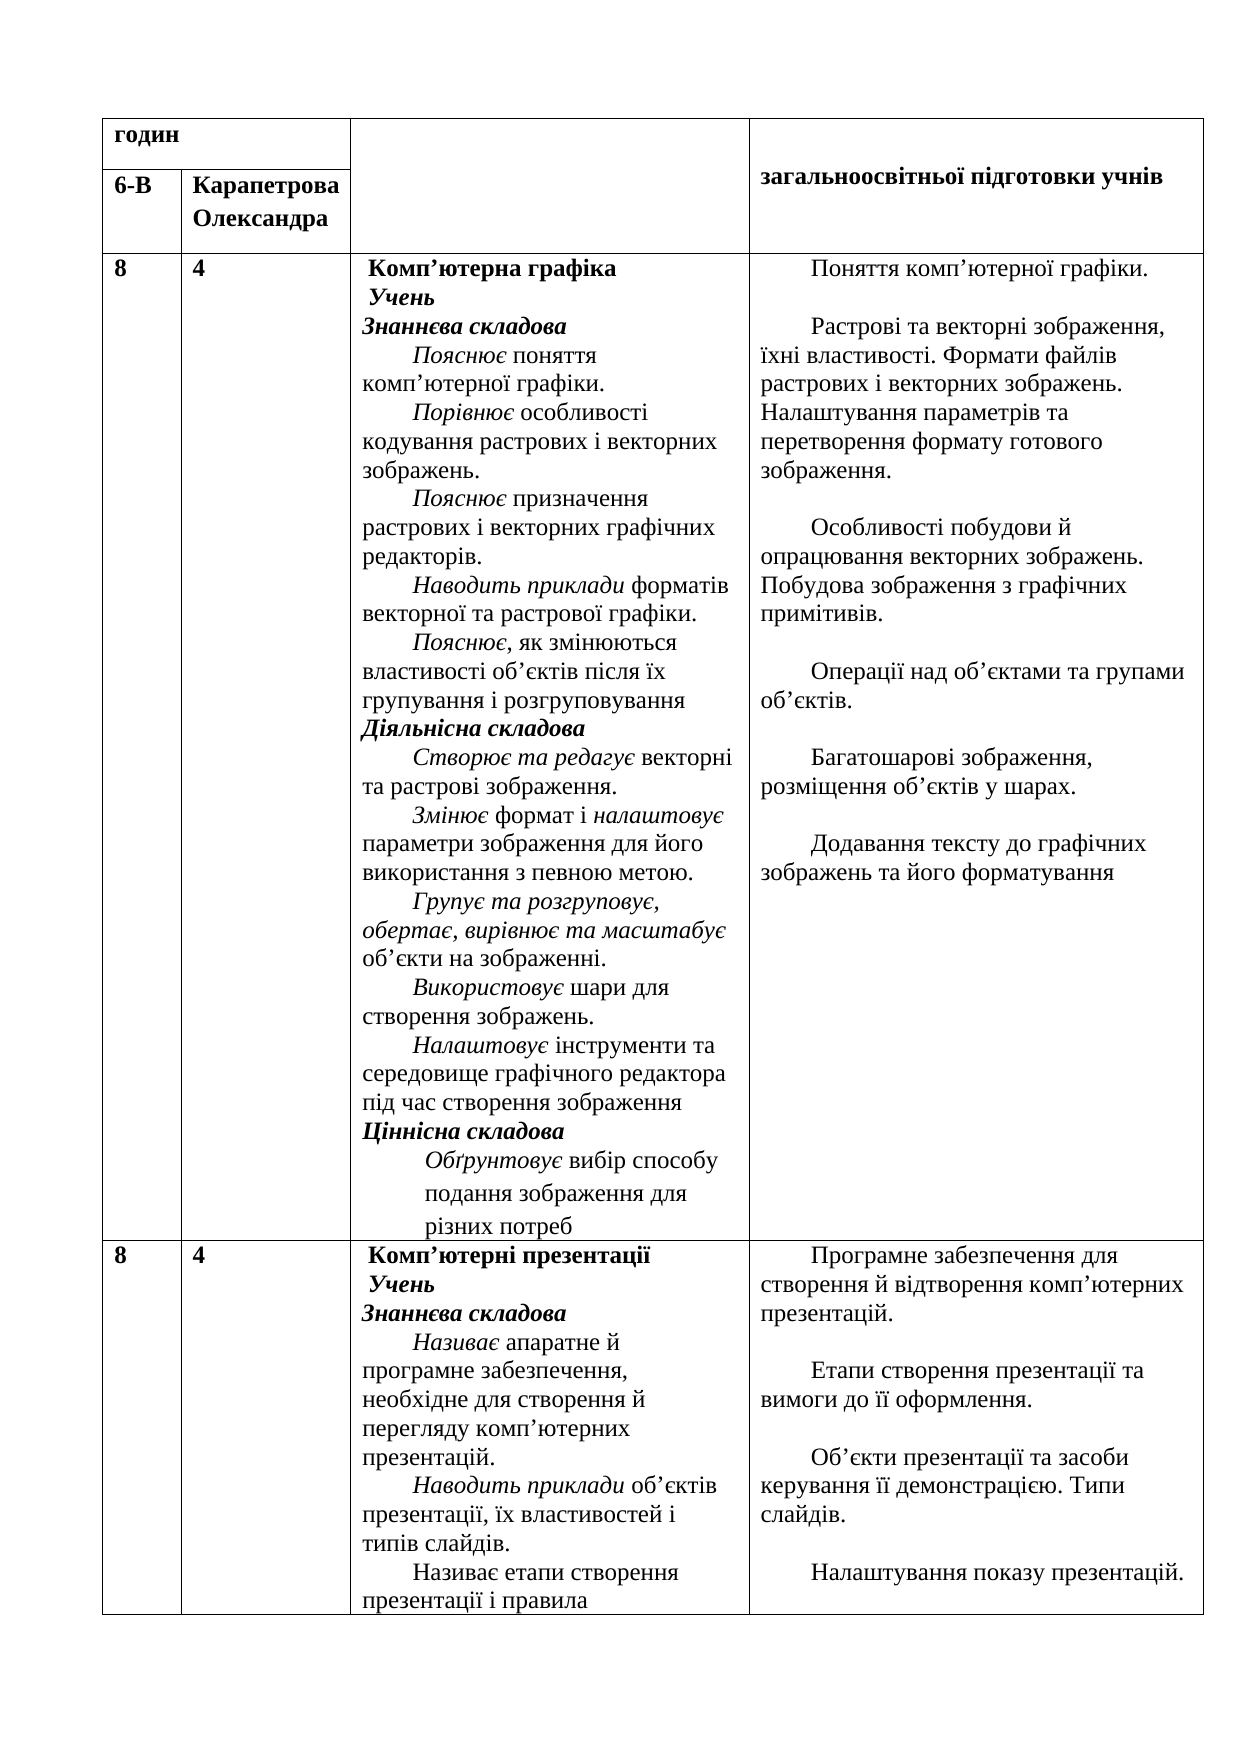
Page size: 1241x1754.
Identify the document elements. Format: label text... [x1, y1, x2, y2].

table_cell Програмне забезпечення для створення й відтворення комп’ютерних презентацій. Етапи створення презентації та вимоги до її оформлення. Об’єкти презентації та засоби керування її демонстрацією. Типи слайдів. Налаштування показу презентацій. [750, 1241, 1203, 1614]
table_cell 4 [182, 254, 350, 1239]
table_cell 8 [103, 1241, 181, 1614]
table_cell 4 [182, 1241, 350, 1614]
table_cell Поняття комп’ютерної графіки. Растрові та векторні зображення, їхні властивості. Формати файлів растрових і векторних зображень. Налаштування параметрів та перетворення формату готового зображення. Особливості побудови й опрацювання векторних зображень. Побудова зображення з графічних примітивів. Операції над об’єктами та групами об’єктів. Багатошарові зображення, розміщення об’єктів у шарах. Додавання тексту до графічних зображень та його форматування [750, 254, 1203, 1239]
table_cell 8 [103, 254, 181, 1239]
table_cell Комп’ютерні презентації Учень Знаннєва складова Називає апаратне й програмне забезпечення, необхідне для створення й перегляду комп’ютерних презентацій. Наводить приклади об’єктів презентації, їх властивостей і типів слайдів. Називає етапи створення презентації і правила [351, 1241, 749, 1614]
table_cell 6-В [103, 170, 181, 252]
table_header годин [103, 119, 350, 169]
table_header [351, 119, 749, 252]
table_cell Карапетрова Олександра [182, 170, 350, 252]
table_header загальноосвітньої підготовки учнів [750, 119, 1203, 252]
table_cell Комп’ютерна графіка Учень Знаннєва складова Пояснює поняття комп’ютерної графіки. Порівнює особливості кодування растрових і векторних зображень. Пояснює призначення растрових і векторних графічних редакторів. Наводить приклади форматів векторної та растрової графіки. Пояснює, як змінюються властивості об’єктів після їх групування і розгруповування Діяльнісна складова Створює та редагує векторні та растрові зображення. Змінює формат і налаштовує параметри зображення для його використання з певною метою. Групує та розгруповує, обертає, вирівнює та масштабує об’єкти на зображенні. Використовує шари для створення зображень. Налаштовує інструменти та середовище графічного редактора під час створення зображення Ціннісна складова Обґрунтовує вибір способу подання зображення для різних потреб [351, 254, 749, 1239]
